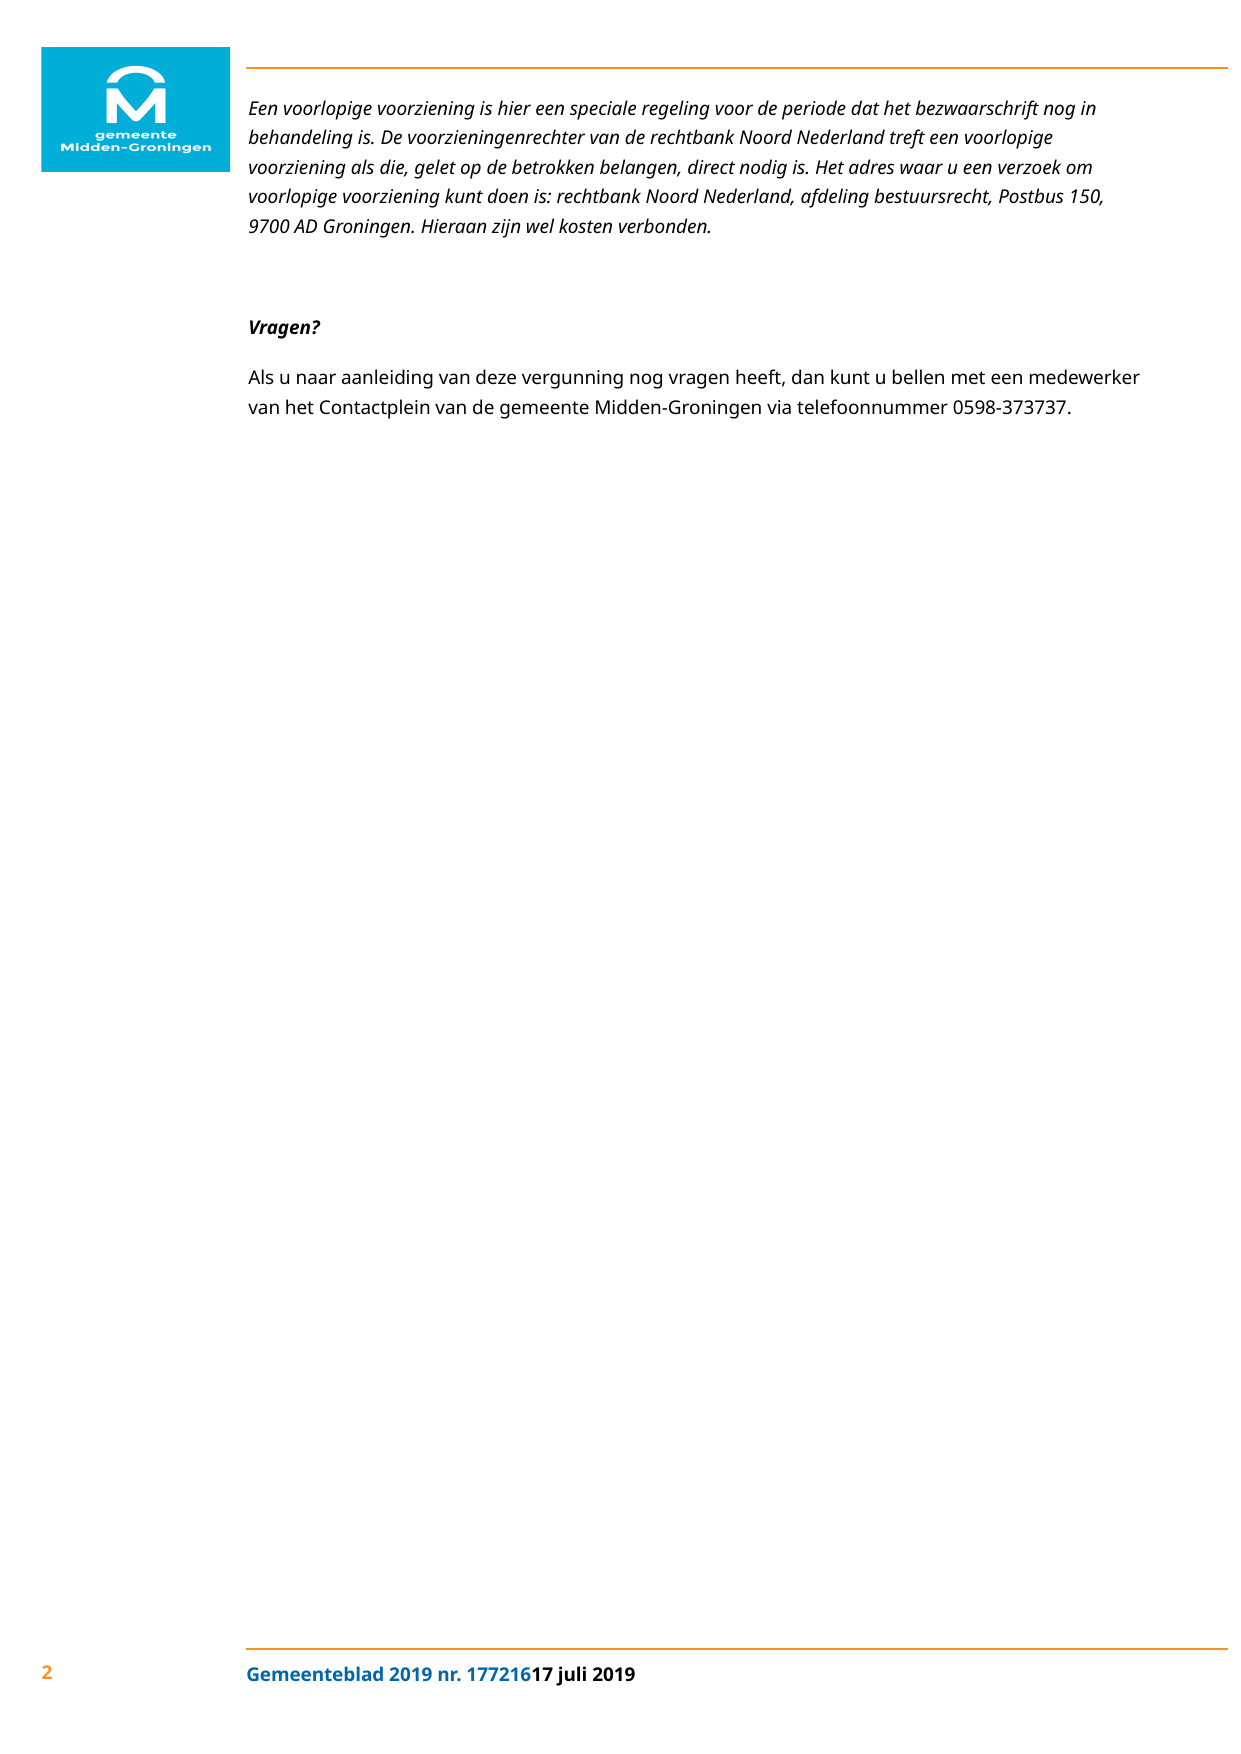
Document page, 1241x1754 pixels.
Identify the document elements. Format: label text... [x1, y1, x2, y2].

text Een voorlopige voorziening is hier een speciale regeling voor de periode dat het bezwaarschrift nog in behandeling is. De voorzieningenrechter van de rechtbank Noord Nederland treft een voorlopige voorziening als die, gelet op de betrokken belangen, direct nodig is. Het adres waar u een verzoek om voorlopige voorziening kunt doen is: rechtbank Noord Nederland, afdeling bestuursrecht, Postbus 150, 9700 AD Groningen. Hieraan zijn wel kosten verbonden. [248, 95, 1152, 239]
picture [184, 146, 190, 153]
picture [107, 89, 165, 122]
text Vragen? [248, 314, 1152, 340]
picture [108, 66, 164, 82]
text Als u naar aanleiding van deze vergunning nog vragen heeft, dan kunt u bellen met een medewerker van het Contactplein van de gemeente Midden-Groningen via telefoonnummer 0598-373737. [248, 364, 1152, 420]
